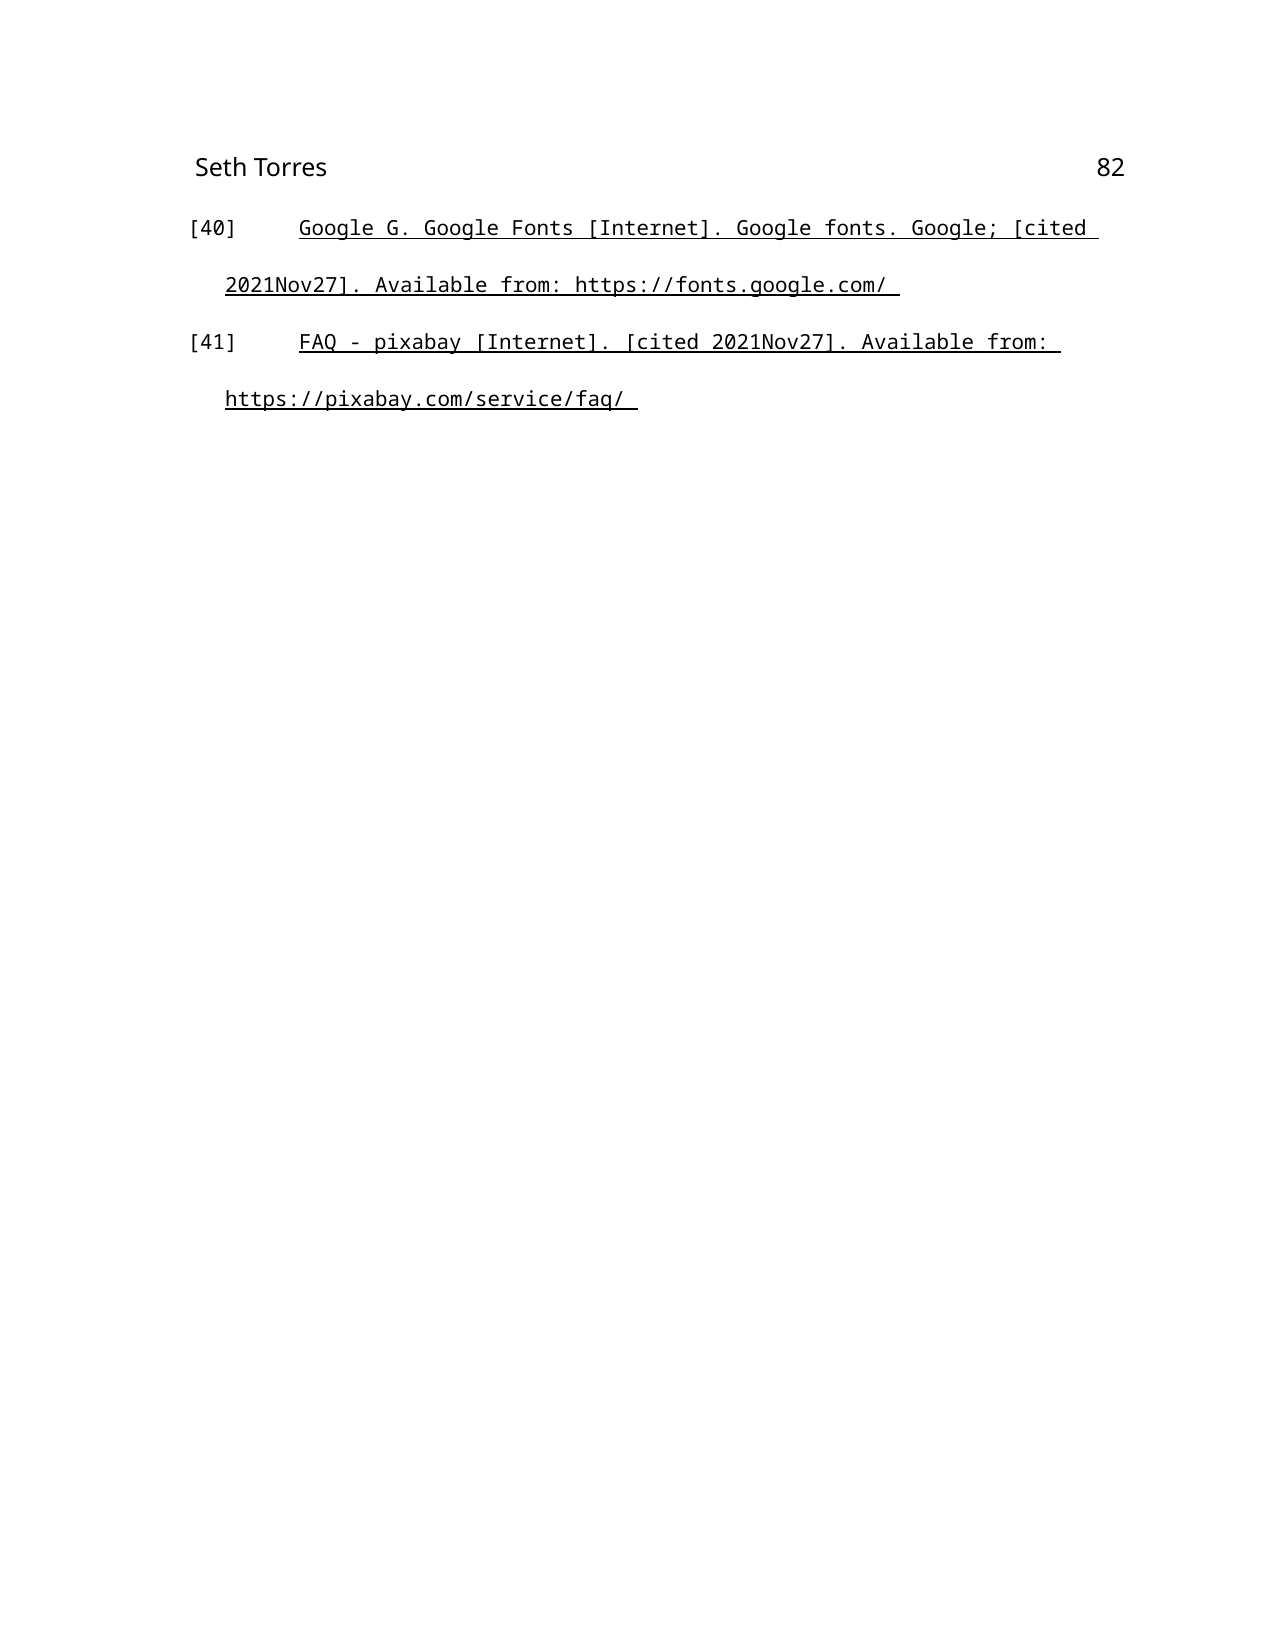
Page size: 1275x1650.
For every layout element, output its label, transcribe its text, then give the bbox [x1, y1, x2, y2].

list FAQ - pixabay [Internet]. [cited 2021Nov27]. Available from: https://pixabay.com/service/faq/ [187, 327, 1125, 413]
list Google G. Google Fonts [Internet]. Google fonts. Google; [cited 2021Nov27]. Available from: https://fonts.google.com/ [187, 213, 1125, 299]
